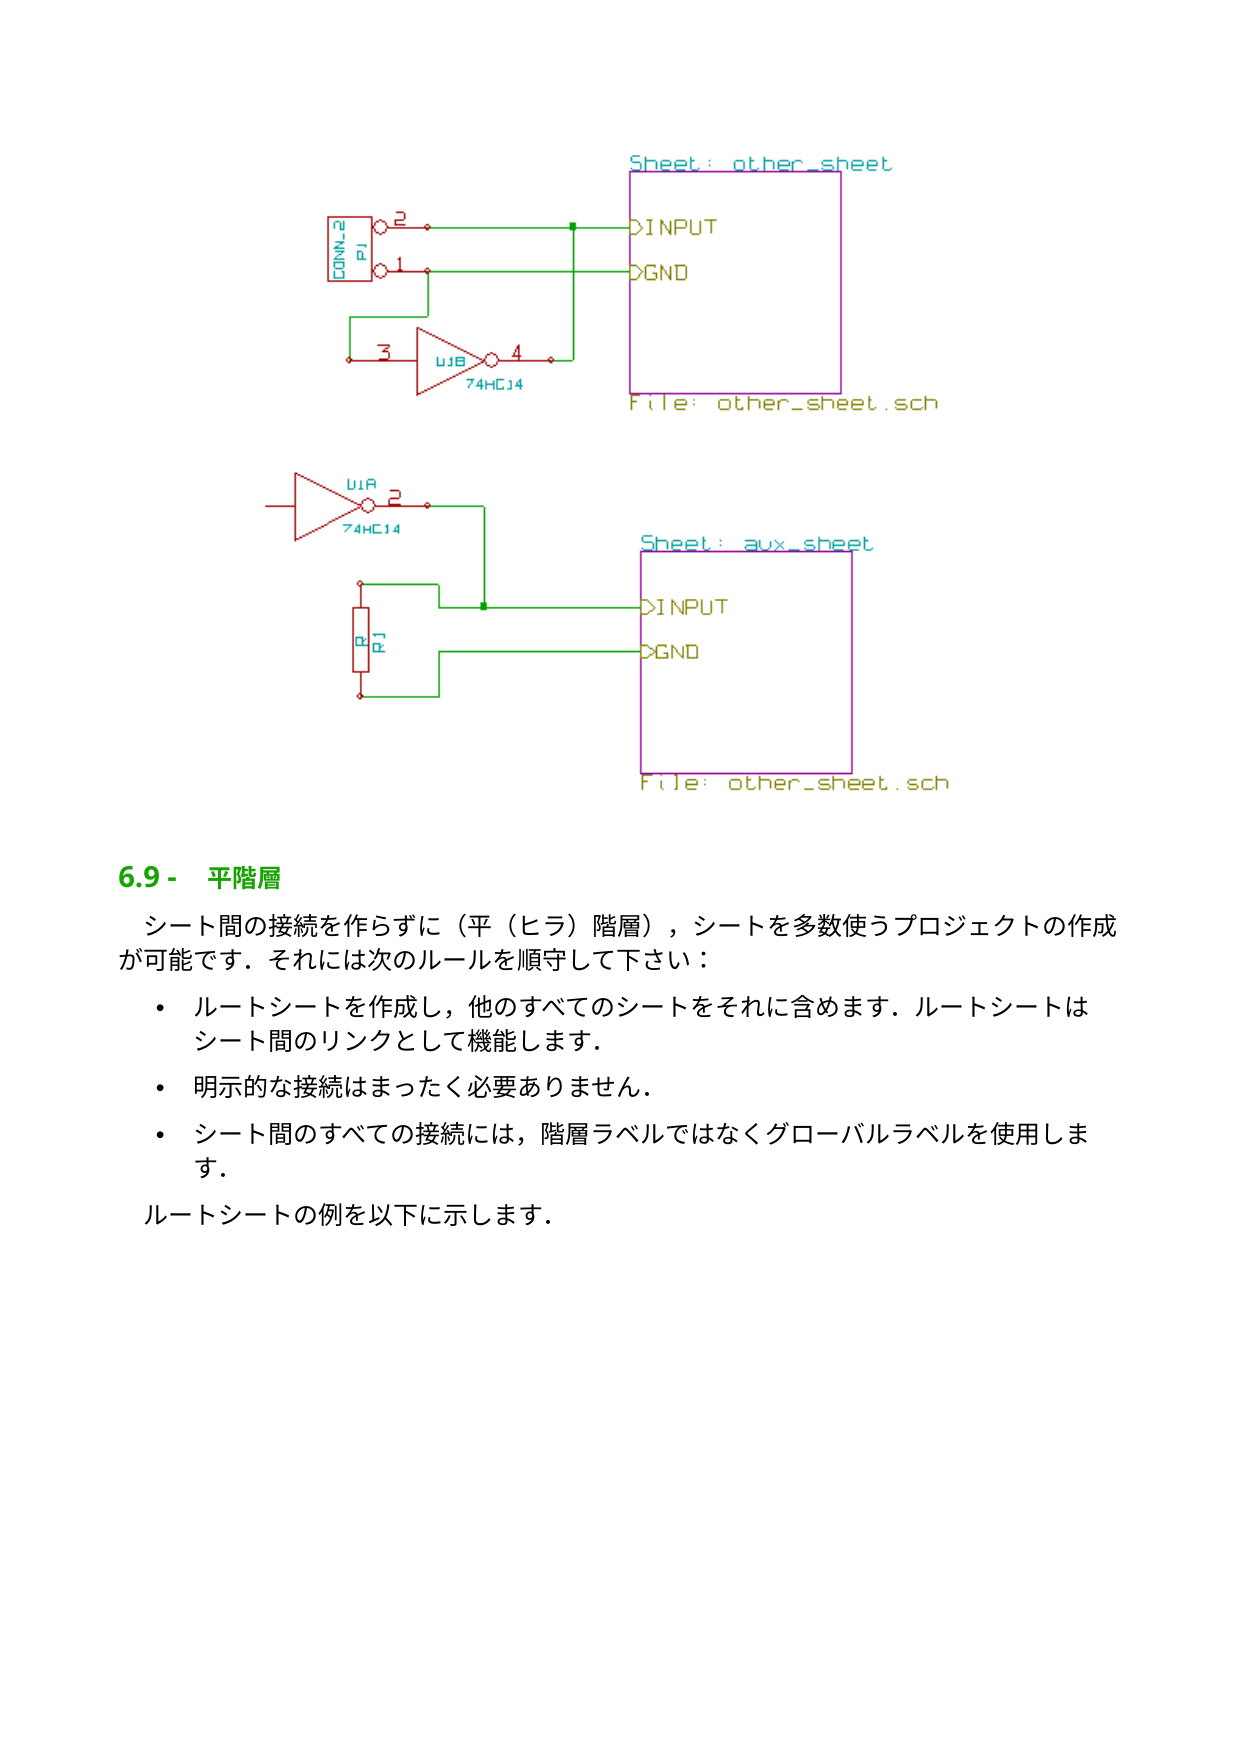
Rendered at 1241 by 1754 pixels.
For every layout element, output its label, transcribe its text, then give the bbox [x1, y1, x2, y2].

list 明示的な接続はまったく必要ありません． [156, 1070, 1122, 1104]
list シート間のすべての接続には，階層ラベルではなくグローバルラベルを使用します． [156, 1117, 1122, 1185]
picture [265, 118, 975, 834]
list ルートシートを作成し，他のすべてのシートをそれに含めます．ルートシートはシート間のリンクとして機能します． [156, 989, 1122, 1058]
text シート間の接続を作らずに（平（ヒラ）階層），シートを多数使うプロジェクトの作成が可能です．それには次のルールを順守して下さい： [118, 909, 1122, 977]
subtitle 平階層 [118, 857, 1122, 896]
text ルートシートの例を以下に示します． [118, 1197, 1122, 1231]
